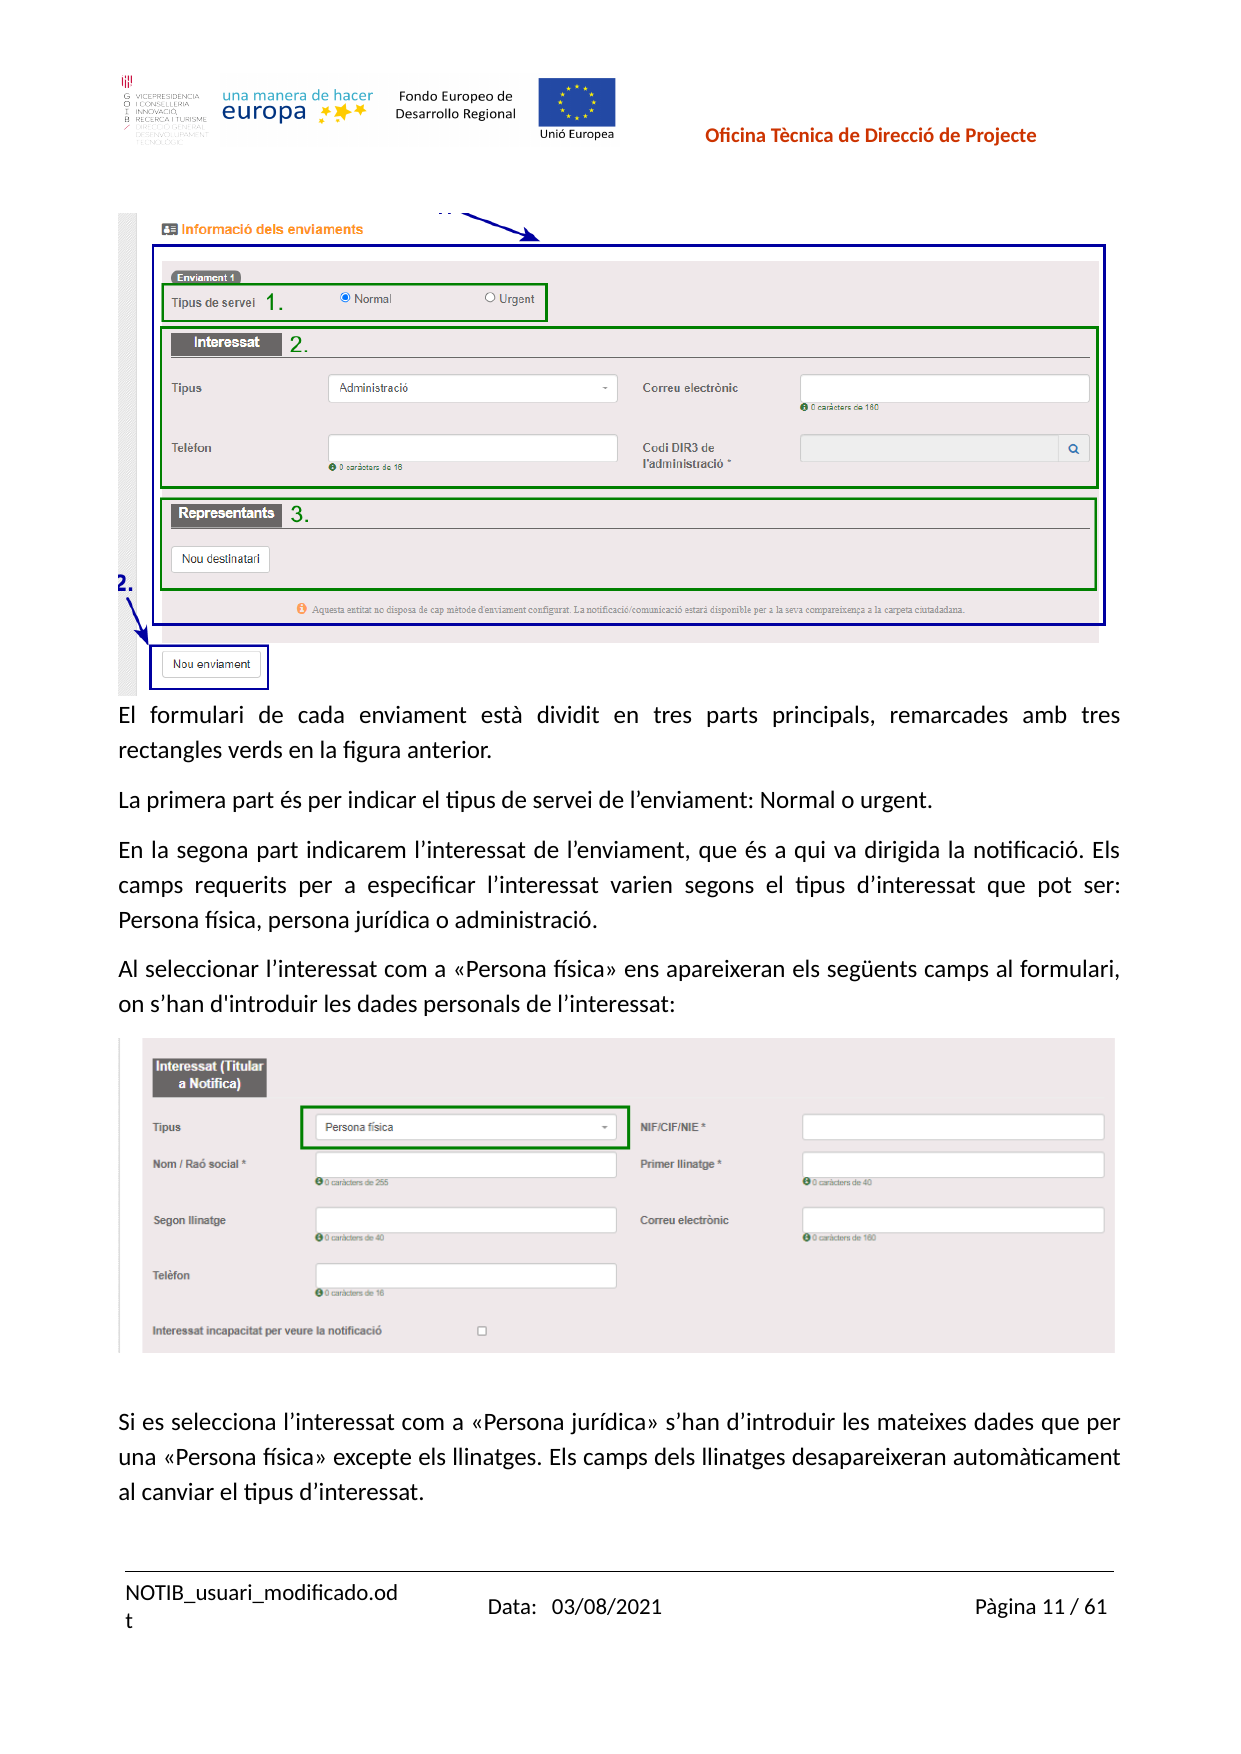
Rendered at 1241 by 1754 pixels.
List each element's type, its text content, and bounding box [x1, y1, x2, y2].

text En la segona part indicarem l’interessat de l’enviament, que és a qui va dirigida la notificació. Els camps requerits per a especificar l’interessat varien segons el tipus d’interessat que pot ser: Persona física, persona jurídica o administració. [118, 834, 1122, 934]
picture [118, 1038, 1123, 1353]
text El formulari de cada enviament està dividit en tres parts principals, remarcades amb tres rectangles verds en la figura anterior. [118, 696, 1122, 765]
text La primera part és per indicar el tipus de servei de l’enviament: Normal o urgent. [118, 784, 1122, 815]
picture [118, 213, 1123, 696]
text Al seleccionar l’interessat com a «Persona física» ens apareixeran els següents camps al formulari, on s’han d'introduir les dades personals de l’interessat: [118, 953, 1122, 1019]
picture [219, 73, 621, 147]
text Si es selecciona l’interessat com a «Persona jurídica» s’han d’introduir les mateixes dades que per una «Persona física» excepte els llinatges. Els camps dels llinatges desapareixeran automàticament al canviar el tipus d’interessat. [118, 1406, 1122, 1507]
picture [118, 73, 213, 147]
